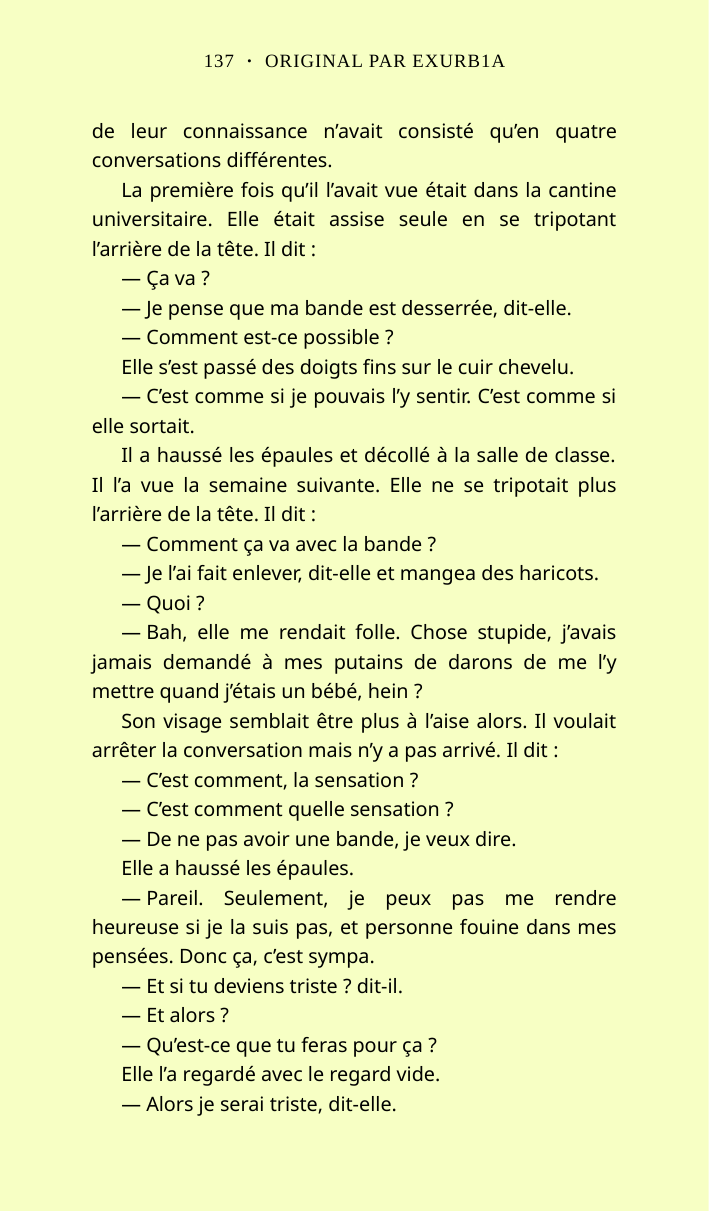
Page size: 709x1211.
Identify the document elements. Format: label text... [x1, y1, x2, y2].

text — Bah, elle me rendait folle. Chose stupide, j’avais jamais demandé à mes putains de darons de me l’y mettre quand j’étais un bébé, hein ? [92, 616, 617, 704]
text — Qu’est-ce que tu feras pour ça ? [92, 1029, 617, 1058]
text — Et alors ? [92, 999, 617, 1029]
text — Je l’ai fait enlever, dit-elle et mangea des haricots. [92, 557, 617, 587]
text La première fois qu’il l’avait vue était dans la cantine universitaire. Elle était assise seule en se tripotant l’arrière de la tête. Il dit : [92, 174, 617, 262]
text — De ne pas avoir une bande, je veux dire. [92, 822, 617, 852]
text — C’est comment quelle sensation ? [92, 793, 617, 822]
text — Et si tu deviens triste ? dit-il. [92, 970, 617, 999]
text — Ça va ? [92, 262, 617, 292]
text — Je pense que ma bande est desserrée, dit-elle. [92, 292, 617, 321]
text Elle a haussé les épaules. [92, 852, 617, 881]
text Elle s’est passé des doigts fins sur le cuir chevelu. [92, 351, 617, 380]
text — C’est comme si je pouvais l’y sentir. C’est comme si elle sortait. [92, 380, 617, 439]
text — C’est comment, la sensation ? [92, 763, 617, 793]
text Son visage semblait être plus à l’aise alors. Il voulait arrêter la conversation mais n’y a pas arrivé. Il dit : [92, 704, 617, 763]
text Elle l’a regardé avec le regard vide. [92, 1058, 617, 1088]
text — Quoi ? [92, 587, 617, 616]
text — Comment ça va avec la bande ? [92, 528, 617, 557]
text Il a haussé les épaules et décollé à la salle de classe. Il l’a vue la semaine suivante. Elle ne se tripotait plus l’arrière de la tête. Il dit : [92, 439, 617, 528]
text — Comment est-ce possible ? [92, 321, 617, 351]
text — Alors je serai triste, dit-elle. [92, 1088, 617, 1117]
text — Pareil. Seulement, je peux pas me rendre heureuse si je la suis pas, et personne fouine dans mes pensées. Donc ça, c’est sympa. [92, 881, 617, 970]
text de leur connaissance n’avait consisté qu’en quatre conversations différentes. [92, 115, 617, 174]
